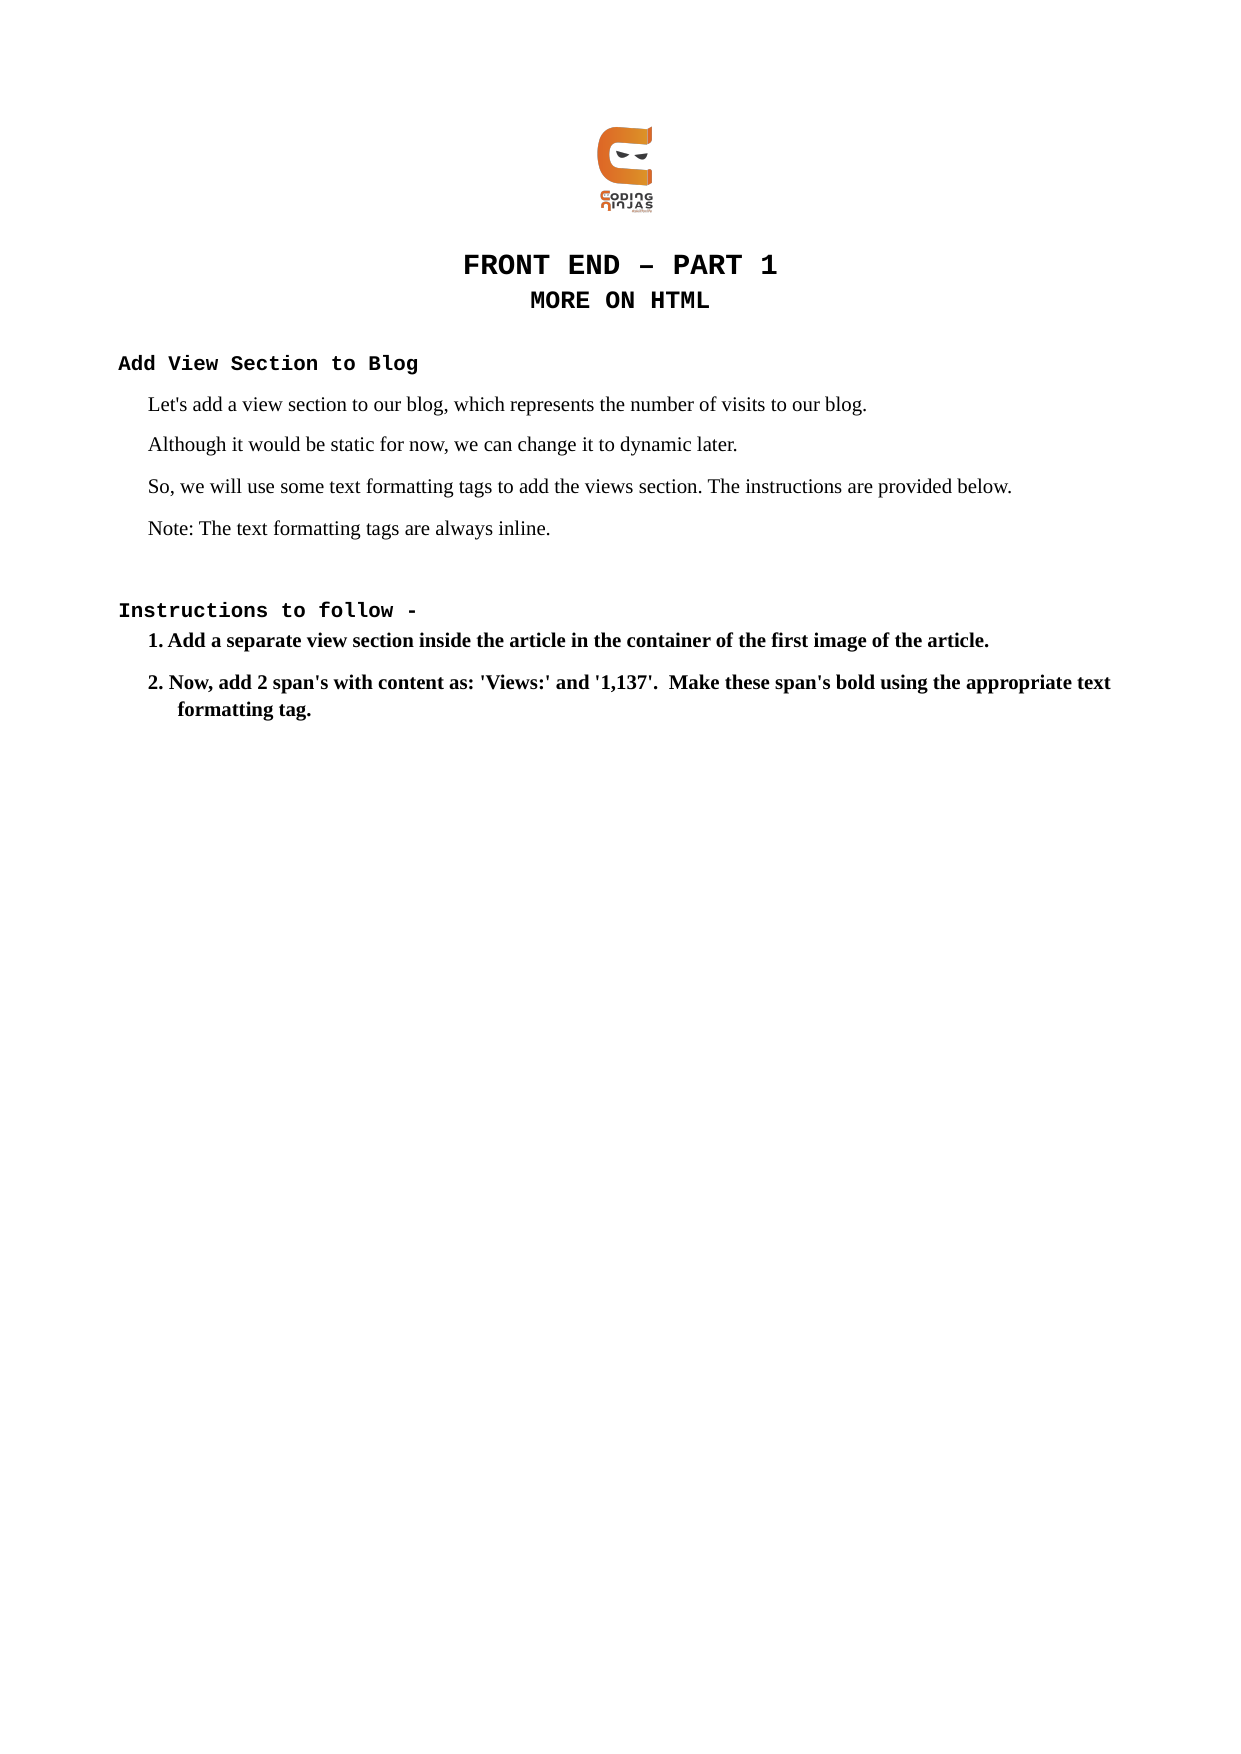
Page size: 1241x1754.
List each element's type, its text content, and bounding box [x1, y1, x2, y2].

text FRONT END – PART 1 [118, 250, 1122, 283]
text 1. Add a separate view section inside the article in the container of the first image of the article. [148, 628, 1122, 652]
text Instructions to follow - [118, 600, 1122, 624]
text Although it would be static for now, we can change it to dynamic later. [148, 432, 1122, 456]
text 2. Now, add 2 span's with content as: 'Views:' and '1,137'. Make these span's bold using the appropriate text formatting tag. [148, 670, 1122, 721]
picture [578, 122, 672, 217]
text So, we will use some text formatting tags to add the views section. The instructions are provided below. [148, 474, 1122, 498]
text MORE ON HTML [118, 288, 1122, 316]
text Note: The text formatting tags are always inline. [148, 516, 1122, 540]
text Add View Section to Blog [118, 353, 1122, 377]
text Let's add a view section to our blog, which represents the number of visits to our blog. [148, 392, 1122, 416]
